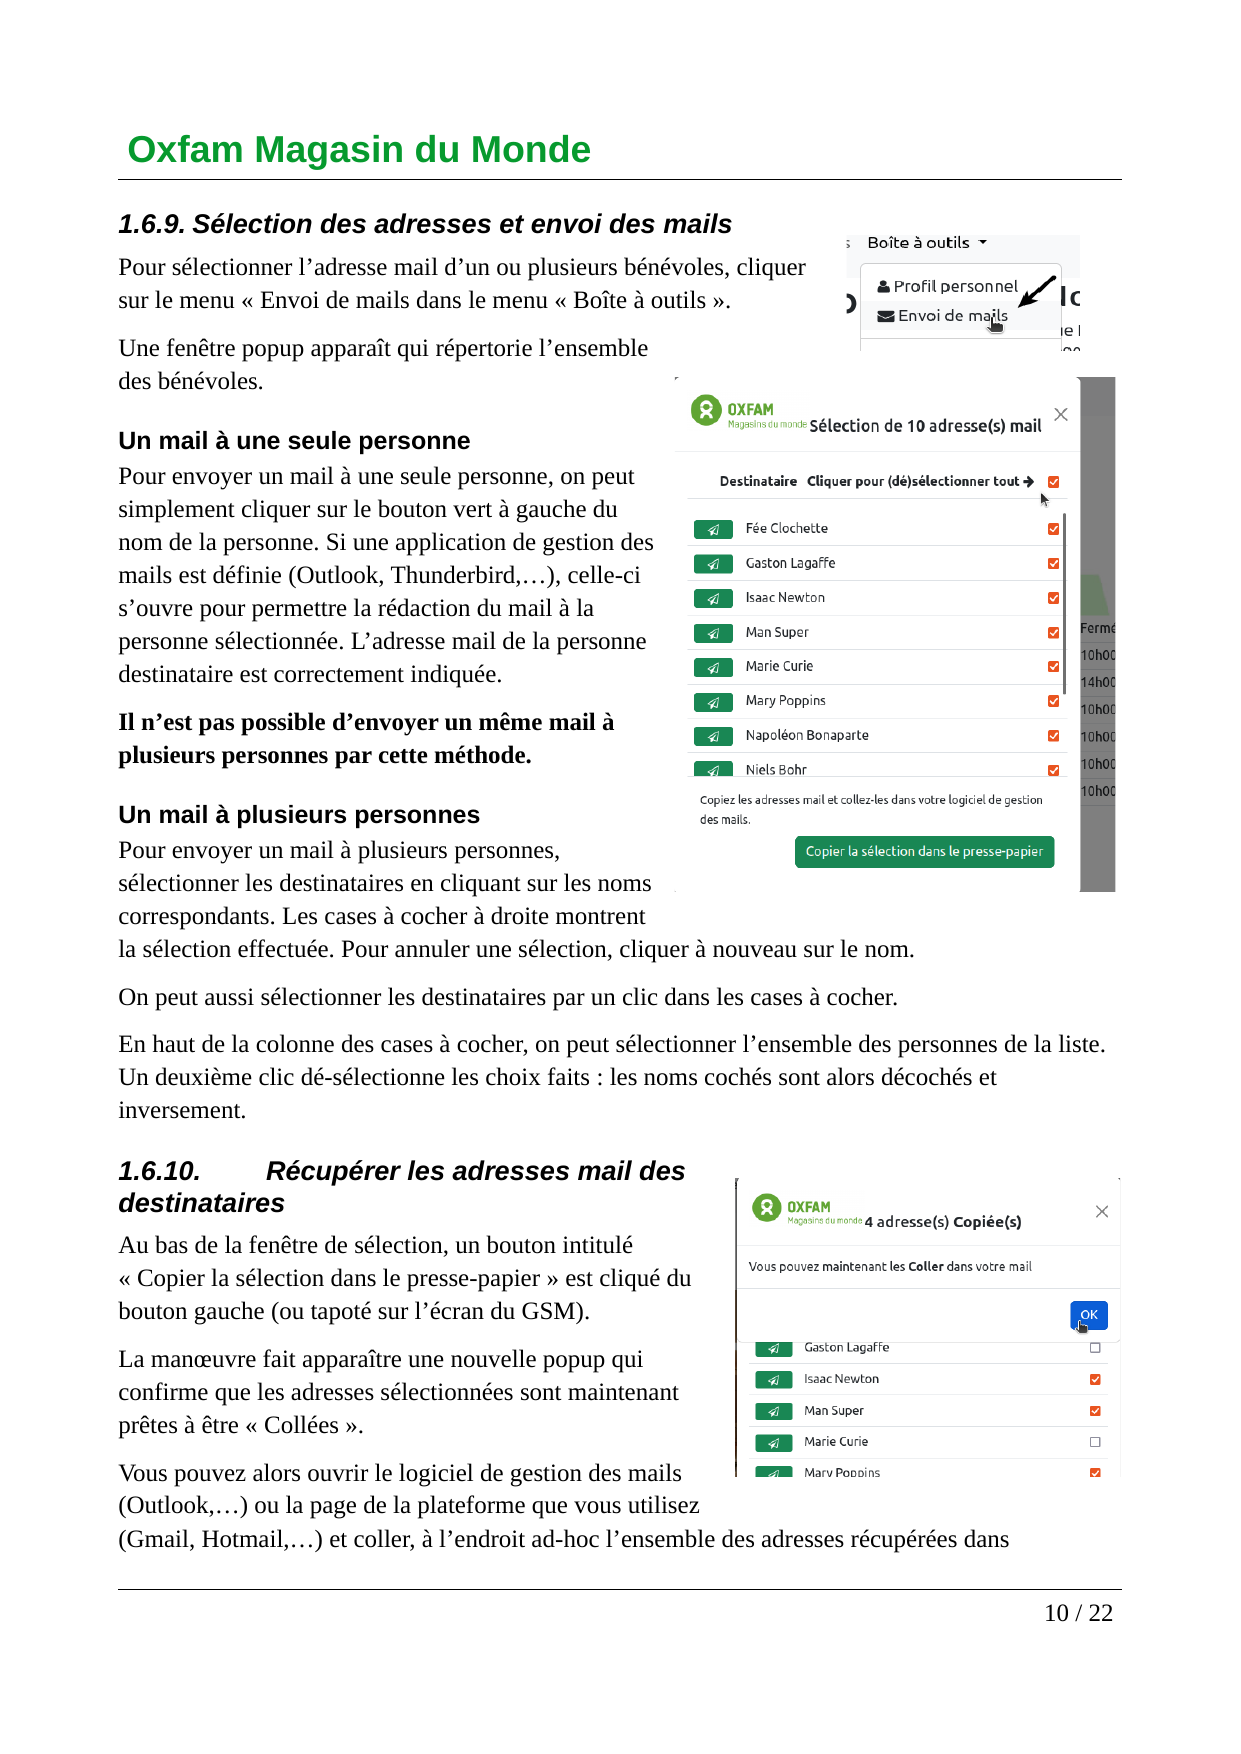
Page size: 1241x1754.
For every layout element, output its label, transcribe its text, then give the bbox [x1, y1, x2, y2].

picture [674, 377, 1116, 892]
subtitle Un mail à une seule personne [118, 426, 657, 455]
text Pour envoyer un mail à une seule personne, on peut simplement cliquer sur le bouton vert à gauche du nom de la personne. Si une application de gestion des mails est définie (Outlook, Thunderbird,…), celle-ci s’ouvre pour permettre la rédaction du mail à la personne sélectionnée. L’adresse mail de la personne destinataire est correctement indiquée. [118, 461, 657, 688]
picture [735, 1178, 1121, 1477]
text Il n’est pas possible d’envoyer un même mail à plusieurs personnes par cette méthode. [118, 707, 657, 768]
text En haut de la colonne des cases à cocher, on peut sélectionner l’ensemble des personnes de la liste. Un deuxième clic dé-sélectionne les choix faits : les noms cochés sont alors décochés et inversement. [118, 1029, 1122, 1124]
text Au bas de la fenêtre de sélection, un bouton intitulé « Copier la sélection dans le presse-papier » est cliqué du bouton gauche (ou tapoté sur l’écran du GSM). [118, 1230, 717, 1325]
text Une fenêtre popup apparaît qui répertorie l’ensemble des bénévoles. [118, 333, 1133, 909]
subtitle Sélection des adresses et envoi des mails [118, 208, 1122, 359]
picture [846, 235, 1080, 351]
text Pour sélectionner l’adresse mail d’un ou plusieurs bénévoles, cliquer sur le menu « Envoi de mails dans le menu « Boîte à outils ». [118, 252, 829, 314]
text Vous pouvez alors ouvrir le logiciel de gestion des mails (Outlook,…) ou la page de la plateforme que vous utilisez (Gmail, Hotmail,…) et coller, à l’endroit ad-hoc l’ensemble des adresses récupérées dans [118, 1458, 1122, 1552]
text On peut aussi sélectionner les destinataires par un clic dans les cases à cocher. [118, 982, 1122, 1010]
text La manœuvre fait apparaître une nouvelle popup qui confirme que les adresses sélectionnées sont maintenant prêtes à être « Collées ». [118, 1344, 717, 1439]
subtitle Récupérer les adresses mail des destinataires [118, 1155, 1138, 1494]
subtitle Un mail à plusieurs personnes [118, 800, 657, 829]
text Pour envoyer un mail à plusieurs personnes, sélectionner les destinataires en cliquant sur les noms correspondants. Les cases à cocher à droite montrent la sélection effectuée. Pour annuler une sélection, cliquer à nouveau sur le nom. [118, 835, 1122, 963]
